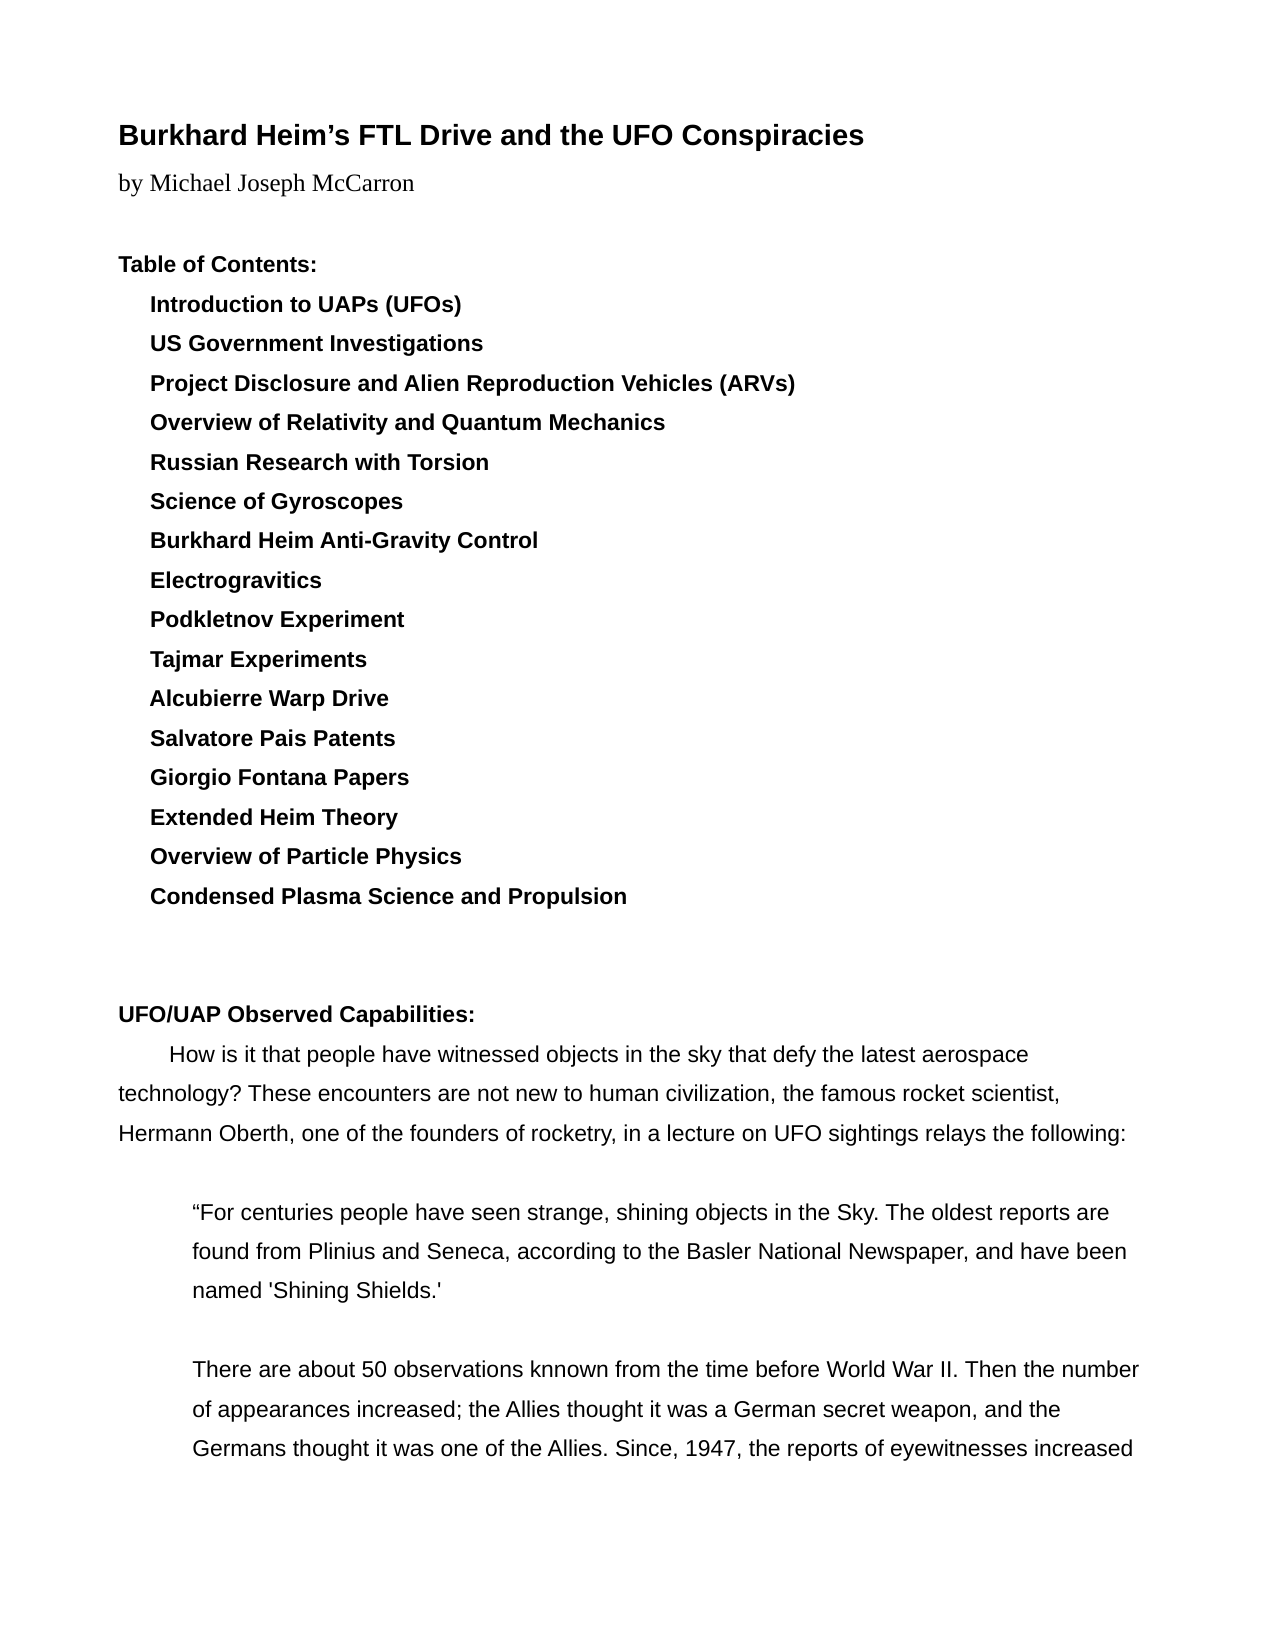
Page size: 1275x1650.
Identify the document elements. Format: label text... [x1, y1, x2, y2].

text Podkletnov Experiment [118, 606, 1157, 633]
text How is it that people have witnessed objects in the sky that defy the latest aerospace technology? These encounters are not new to human civilization, the famous rocket scientist, Hermann Oberth, one of the founders of rocketry, in a lecture on UFO sightings relays the following: [118, 1041, 1157, 1146]
text Extended Heim Theory [118, 804, 1157, 830]
text Alcubierre Warp Drive [118, 685, 1157, 712]
text Tajmar Experiments [118, 646, 1157, 672]
text by Michael Joseph McCarron [118, 168, 1157, 197]
text Science of Gyroscopes [118, 488, 1157, 514]
text Russian Research with Torsion [118, 448, 1157, 475]
text Salvatore Pais Patents [118, 725, 1157, 751]
text Electrogravitics [118, 567, 1157, 593]
text UFO/UAP Observed Capabilities: [118, 1001, 1157, 1027]
text “For centuries people have seen strange, shining objects in the Sky. The oldest reports are found from Plinius and Seneca, according to the Basler National Newspaper, and have been named 'Shining Shields.' [192, 1198, 1157, 1304]
text Burkhard Heim’s FTL Drive and the UFO Conspiracies [118, 118, 1157, 152]
text Table of Contents: [118, 251, 1157, 277]
text Project Disclosure and Alien Reproduction Vehicles (ARVs) [118, 369, 1157, 396]
text Overview of Particle Physics [118, 843, 1157, 869]
text Burkhard Heim Anti-Gravity Control [118, 527, 1157, 554]
text Introduction to UAPs (UFOs) [118, 291, 1157, 317]
text Overview of Relativity and Quantum Mechanics [118, 409, 1157, 435]
text Giorgio Fontana Papers [118, 764, 1157, 791]
text There are about 50 observations knnown from the time before World War II. Then the number of appearances increased; the Allies thought it was a German secret weapon, and the Germans thought it was one of the Allies. Since, 1947, the reports of eyewitnesses increased [192, 1356, 1157, 1462]
text Condensed Plasma Science and Propulsion [118, 883, 1157, 909]
text US Government Investigations [118, 330, 1157, 356]
